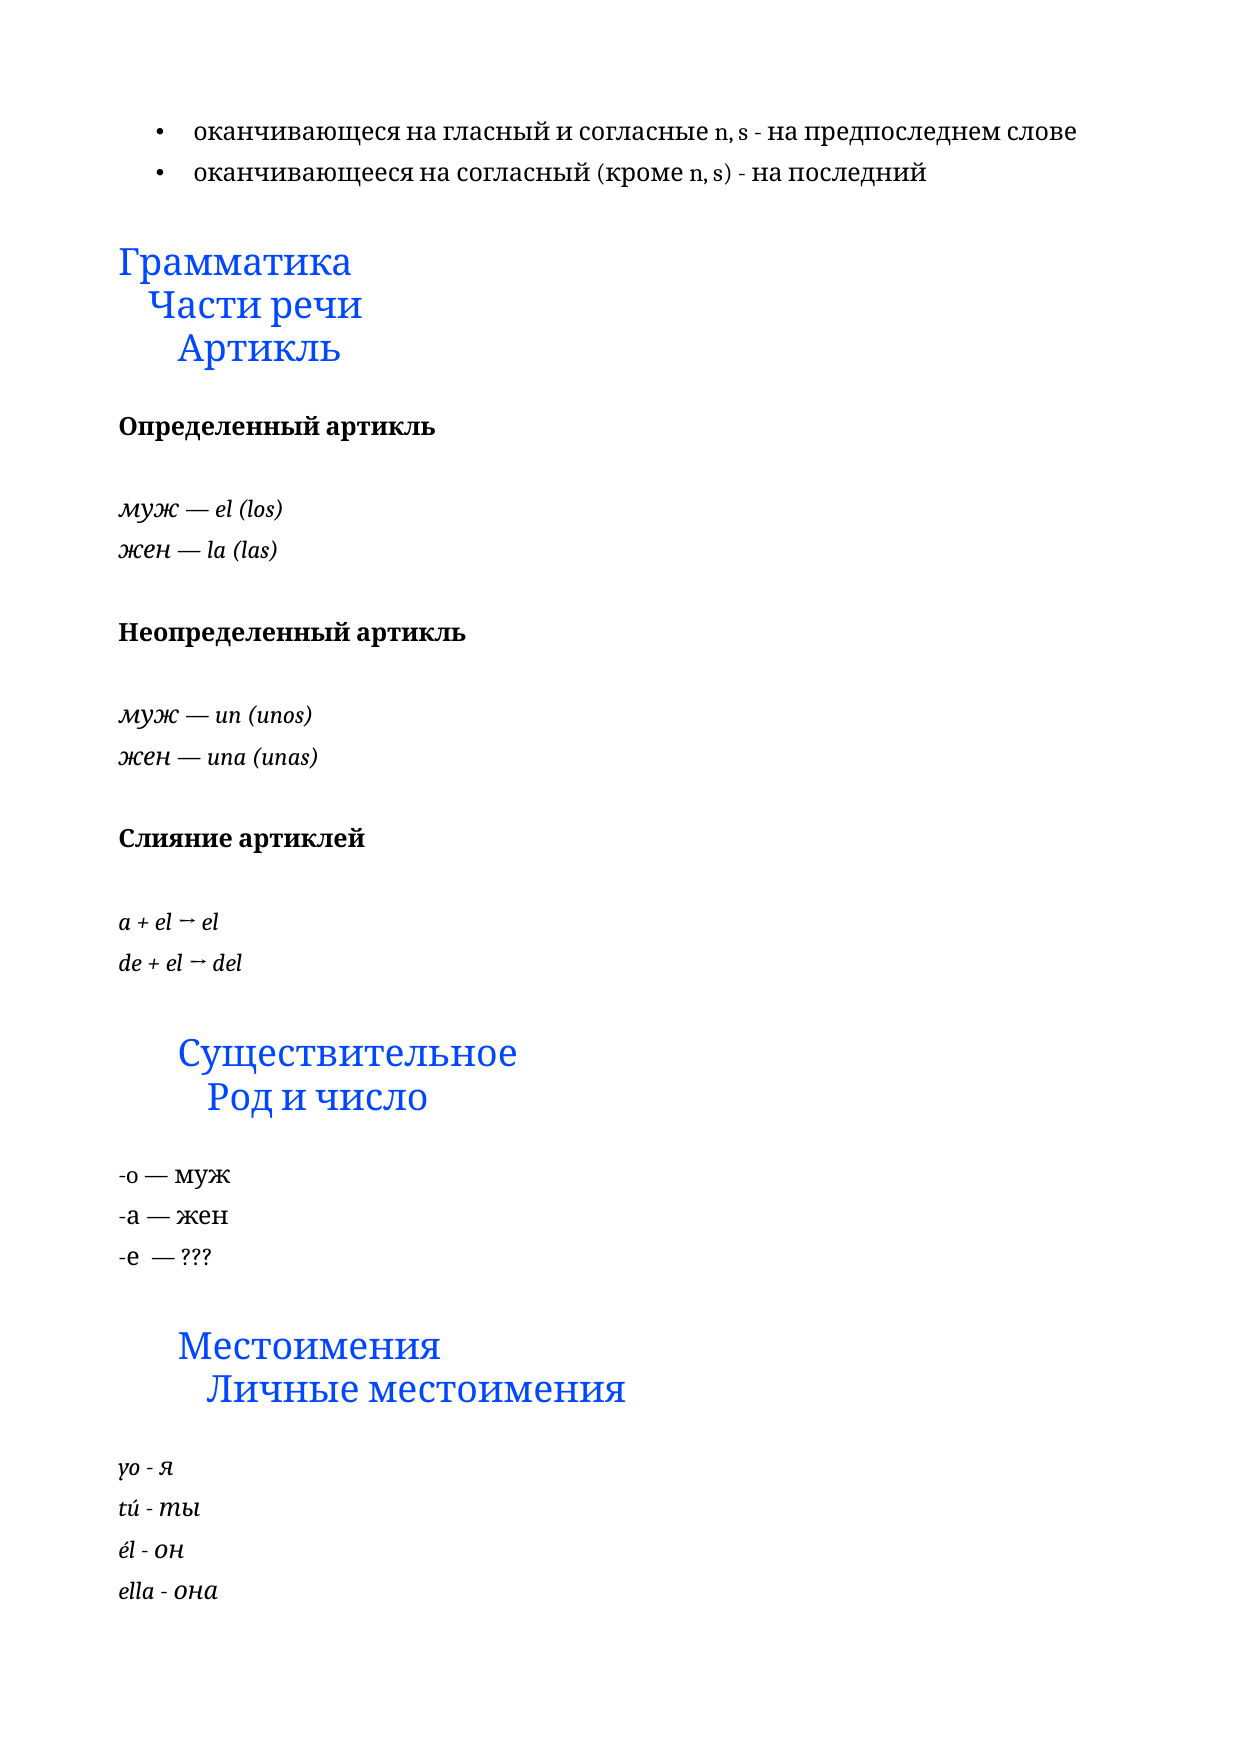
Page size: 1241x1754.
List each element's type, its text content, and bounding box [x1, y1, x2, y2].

text de + el → del [118, 949, 1122, 977]
text él - он [118, 1536, 1122, 1564]
text жен — una (unas) [118, 742, 1122, 771]
text a + el → el [118, 907, 1122, 936]
text -е — ??? [118, 1243, 1122, 1272]
text Грамматика [118, 242, 1122, 285]
list оканчивающеся на гласный и согласные n, s - на предпоследнем слове [156, 118, 1122, 147]
text Местоимения [177, 1326, 1122, 1369]
text Слияние артиклей [118, 825, 1122, 854]
text -а — жен [118, 1202, 1122, 1231]
text Части речи [148, 285, 1122, 328]
text Существительное [177, 1033, 1122, 1076]
text муж — un (unos) [118, 701, 1122, 730]
text жен — la (las) [118, 536, 1122, 565]
text Определенный артикль [118, 412, 1122, 441]
list оканчивающееся на согласный (кроме n, s) - на последний [156, 159, 1122, 188]
text Род и число [207, 1076, 1122, 1119]
text муж — el (los) [118, 495, 1122, 524]
text Артикль [177, 328, 1122, 371]
text yo - я [118, 1453, 1122, 1482]
text -o — муж [118, 1161, 1122, 1189]
text Неопределенный артикль [118, 619, 1122, 647]
text ella - она [118, 1577, 1122, 1606]
text tú - ты [118, 1494, 1122, 1523]
text Личные местоимения [207, 1369, 1122, 1412]
